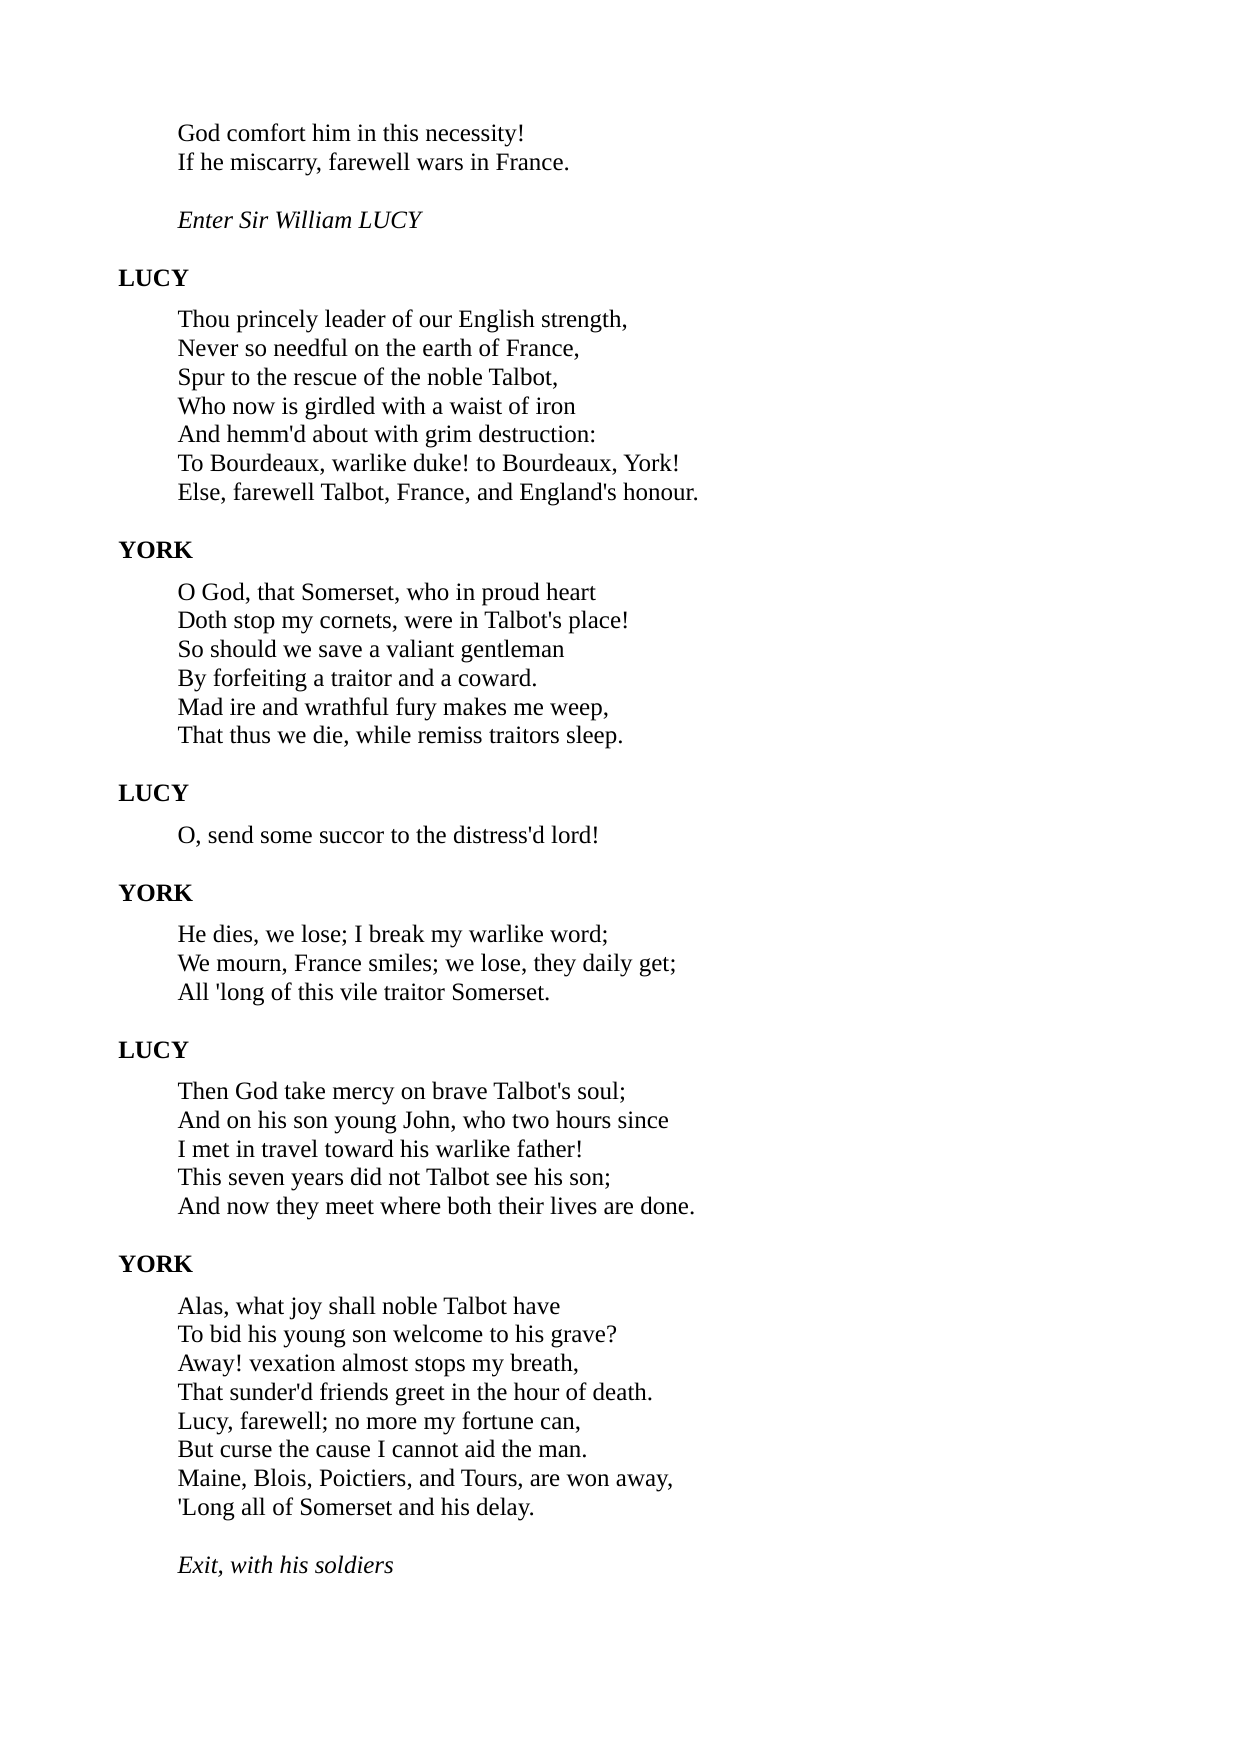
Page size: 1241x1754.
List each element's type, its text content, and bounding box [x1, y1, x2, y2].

text Then God take mercy on brave Talbot's soul; And on his son young John, who two hours since I met in travel toward his warlike father! This seven years did not Talbot see his son; And now they meet where both their lives are done. [177, 1076, 1063, 1220]
text O God, that Somerset, who in proud heart Doth stop my cornets, were in Talbot's place! So should we save a valiant gentleman By forfeiting a traitor and a coward. Mad ire and wrathful fury makes me weep, That thus we die, while remiss traitors sleep. [177, 577, 1063, 749]
text Exit, with his soldiers [177, 1550, 1063, 1579]
text Alas, what joy shall noble Talbot have To bid his young son welcome to his grave? Away! vexation almost stops my breath, That sunder'd friends greet in the hour of death. Lucy, farewell; no more my fortune can, But curse the cause I cannot aid the man. Maine, Blois, Poictiers, and Tours, are won away, 'Long all of Somerset and his delay. [177, 1291, 1063, 1521]
text LUCY [118, 263, 1122, 292]
text LUCY [118, 1035, 1122, 1064]
text YORK [118, 1249, 1122, 1278]
text O, send some succor to the distress'd lord! [177, 820, 1063, 848]
text YORK [118, 878, 1122, 907]
text LUCY [118, 778, 1122, 807]
text YORK [118, 535, 1122, 564]
text Enter Sir William LUCY [177, 205, 1063, 234]
text Thou princely leader of our English strength, Never so needful on the earth of France, Spur to the rescue of the noble Talbot, Who now is girdled with a waist of iron And hemm'd about with grim destruction: To Bourdeaux, warlike duke! to Bourdeaux, York! Else, farewell Talbot, France, and England's honour. [177, 304, 1063, 506]
text He dies, we lose; I break my warlike word; We mourn, France smiles; we lose, they daily get; All 'long of this vile traitor Somerset. [177, 919, 1063, 1006]
text God comfort him in this necessity! If he miscarry, farewell wars in France. [177, 118, 1063, 176]
